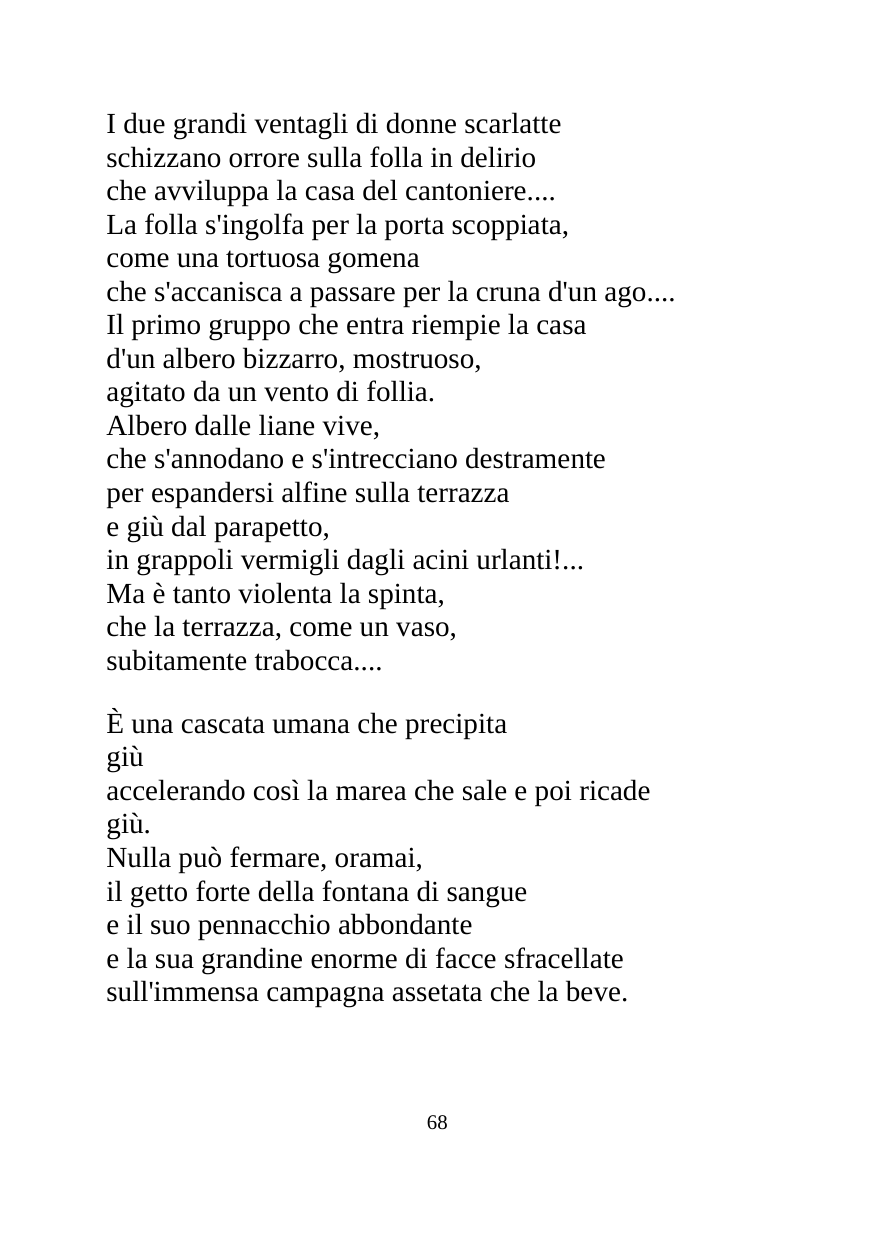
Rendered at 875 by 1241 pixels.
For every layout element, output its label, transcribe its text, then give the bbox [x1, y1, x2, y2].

text È una cascata umana che precipita giù accelerando così la marea che sale e poi ricade giù. Nulla può fermare, oramai, il getto forte della fontana di sangue e il suo pennacchio abbondante e la sua grandine enorme di facce sfracellate sull'immensa campagna assetata che la beve. [106, 706, 768, 1008]
text I due grandi ventagli di donne scarlatte schizzano orrore sulla folla in delirio che avviluppa la casa del cantoniere.... La folla s'ingolfa per la porta scoppiata, come una tortuosa gomena che s'accanisca a passare per la cruna d'un ago.... Il primo gruppo che entra riempie la casa d'un albero bizzarro, mostruoso, agitato da un vento di follia. Albero dalle liane vive, che s'annodano e s'intrecciano destramente per espandersi alfine sulla terrazza e giù dal parapetto, in grappoli vermigli dagli acini urlanti!... Ma è tanto violenta la spinta, che la terrazza, come un vaso, subitamente trabocca.... [106, 106, 768, 676]
